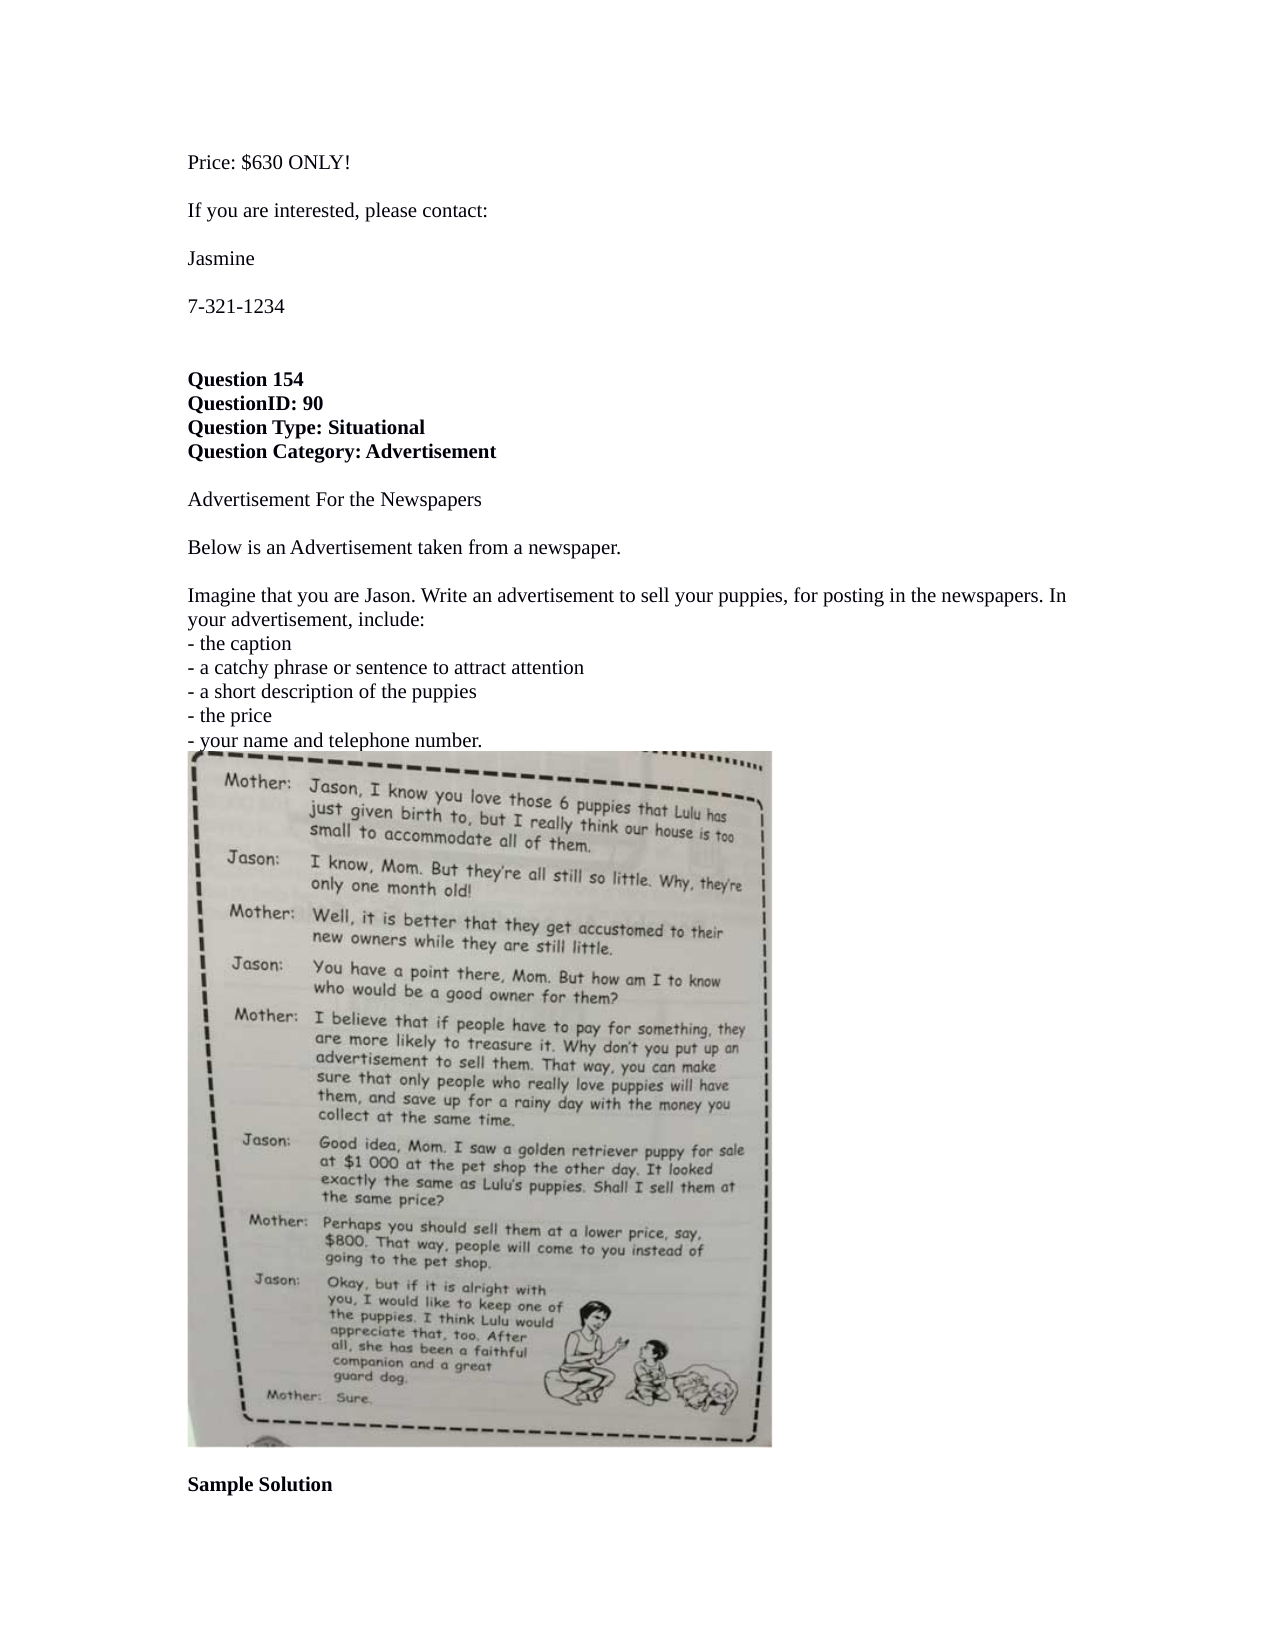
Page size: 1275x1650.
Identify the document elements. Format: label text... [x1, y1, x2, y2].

text If you are interested, please contact: [187, 198, 1087, 222]
text QuestionID: 90 [187, 391, 1087, 415]
text Question Type: Situational [187, 415, 1087, 439]
text Advertisement For the Newspapers [187, 487, 1087, 511]
picture [187, 751, 773, 1448]
text Question Category: Advertisement [187, 439, 1087, 463]
text Jasmine [187, 246, 1087, 270]
text 7-321-1234 [187, 294, 1087, 318]
text - the price [187, 703, 1087, 727]
text Sample Solution [187, 1472, 1087, 1496]
text - your name and telephone number. [187, 727, 1087, 752]
text - a catchy phrase or sentence to attract attention [187, 655, 1087, 679]
text Below is an Advertisement taken from a newspaper. [187, 535, 1087, 559]
text Question 154 [187, 367, 1087, 391]
text Price: $630 ONLY! [187, 150, 1087, 174]
text - a short description of the puppies [187, 679, 1087, 703]
text Imagine that you are Jason. Write an advertisement to sell your puppies, for posting in the newspapers. In your advertisement, include: [187, 583, 1087, 631]
text - the caption [187, 631, 1087, 655]
